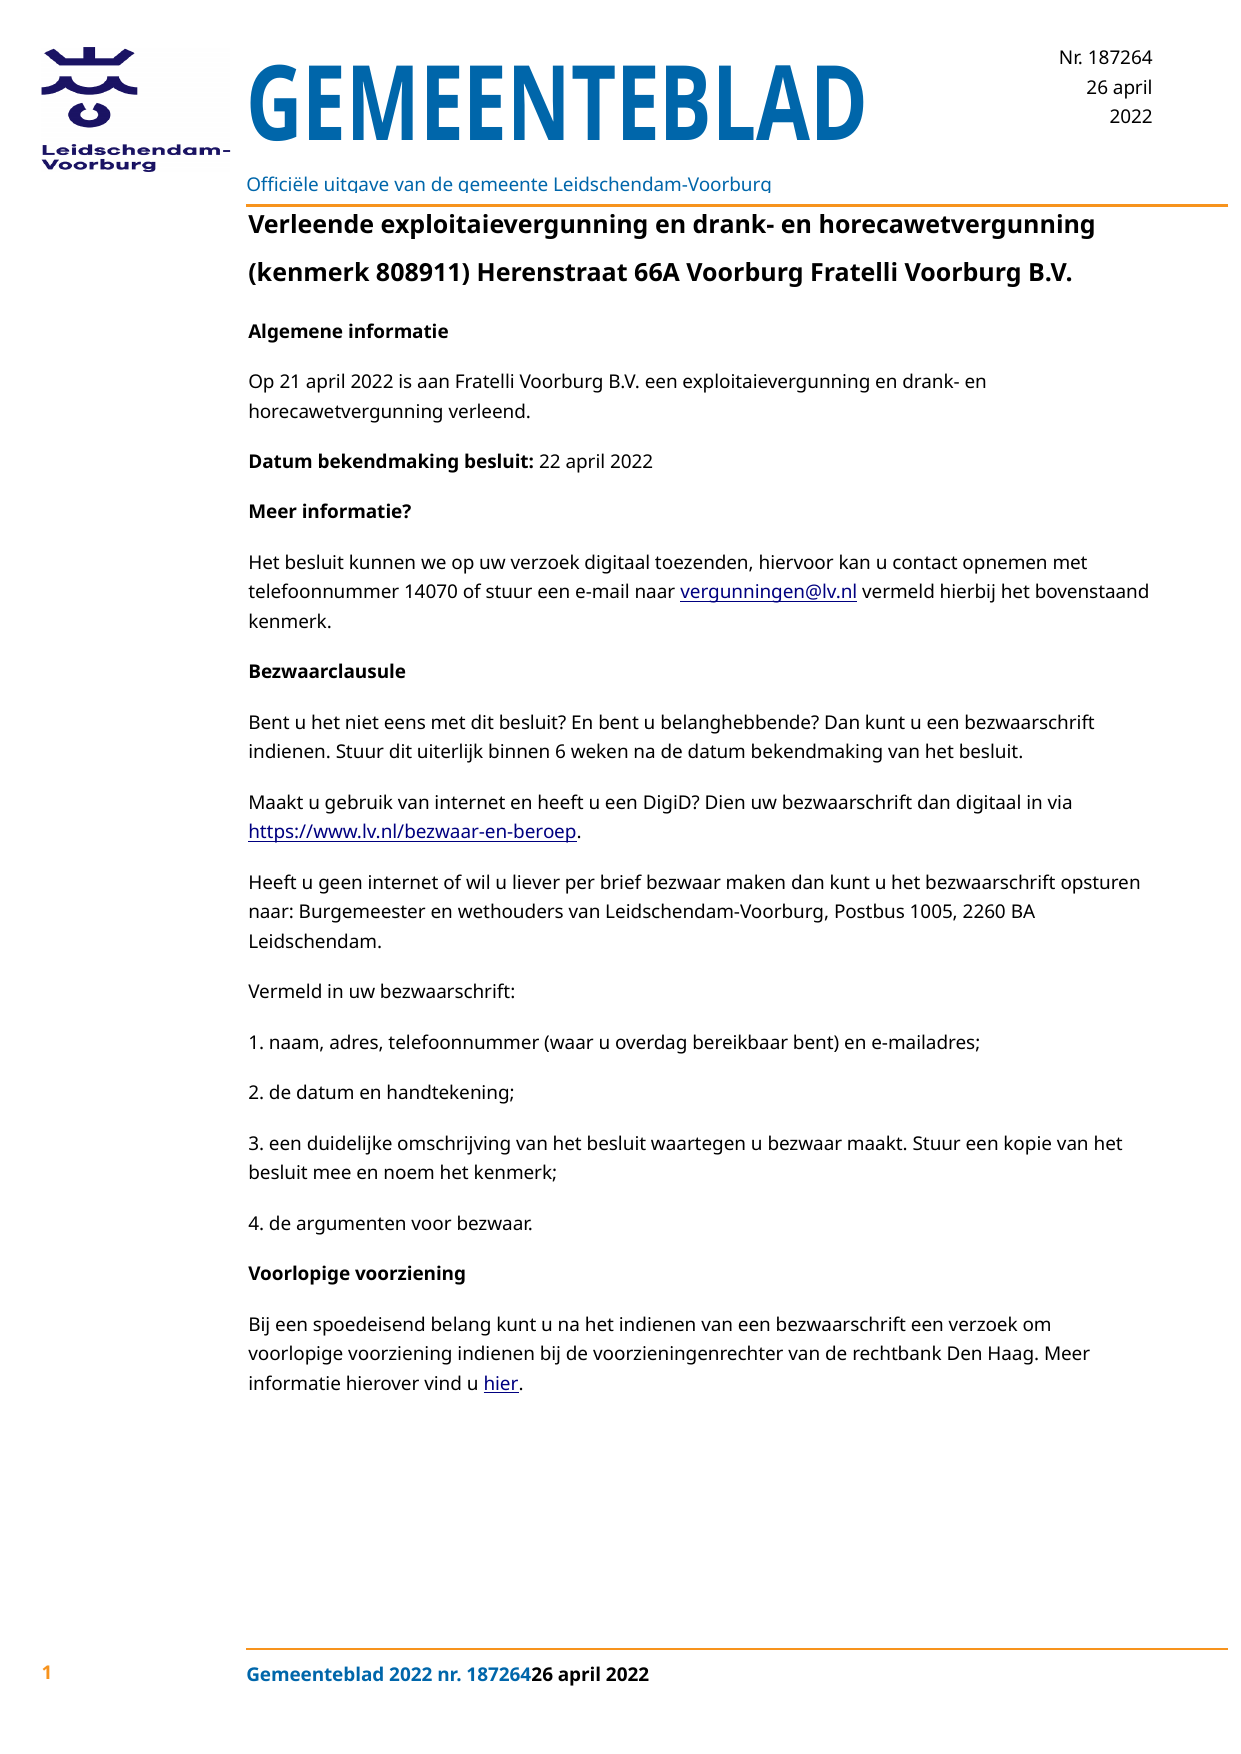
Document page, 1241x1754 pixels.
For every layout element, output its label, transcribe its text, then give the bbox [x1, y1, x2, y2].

text Op 21 april 2022 is aan Fratelli Voorburg B.V. een exploitaievergunning en drank- en horecawetvergunning verleend. [248, 368, 1152, 424]
text Bij een spoedeisend belang kunt u na het indienen van een bezwaarschrift een verzoek om voorlopige voorziening indienen bij de voorzieningenrechter van de rechtbank Den Haag. Meer informatie hierover vind u hier. [248, 1311, 1152, 1396]
picture [41, 47, 231, 172]
text 4. de argumenten voor bezwaar. [248, 1210, 1152, 1236]
text 2. de datum en handtekening; [248, 1079, 1152, 1105]
text 1. naam, adres, telefoonnummer (waar u overdag bereikbaar bent) en e-mailadres; [248, 1029, 1152, 1055]
text Datum bekendmaking besluit: 22 april 2022 [248, 448, 1152, 474]
text Meer informatie? [248, 499, 1152, 524]
text Vermeld in uw bezwaarschrift: [248, 979, 1152, 1004]
text Voorlopige voorziening [248, 1260, 1152, 1286]
text Bezwaarclausule [248, 659, 1152, 684]
text Bent u het niet eens met dit besluit? En bent u belanghebbende? Dan kunt u een bezwaarschrift indienen. Stuur dit uiterlijk binnen 6 weken na de datum bekendmaking van het besluit. [248, 709, 1152, 764]
text Algemene informatie [248, 318, 1152, 344]
text Verleende exploitaievergunning en drank- en horecawetvergunning (kenmerk 808911) Herenstraat 66A Voorburg Fratelli Voorburg B.V. [248, 207, 1152, 288]
text 3. een duidelijke omschrijving van het besluit waartegen u bezwaar maakt. Stuur een kopie van het besluit mee en noem het kenmerk; [248, 1130, 1152, 1185]
text Heeft u geen internet of wil u liever per brief bezwaar maken dan kunt u het bezwaarschrift opsturen naar: Burgemeester en wethouders van Leidschendam-Voorburg, Postbus 1005, 2260 BA Leidschendam. [248, 869, 1152, 954]
text Maakt u gebruik van internet en heeft u een DigiD? Dien uw bezwaarschrift dan digitaal in via https://www.lv.nl/bezwaar-en-beroep. [248, 789, 1152, 844]
text Het besluit kunnen we op uw verzoek digitaal toezenden, hiervoor kan u contact opnemen met telefoonnummer 14070 of stuur een e-mail naar vergunningen@lv.nl vermeld hierbij het bovenstaand kenmerk. [248, 549, 1152, 634]
